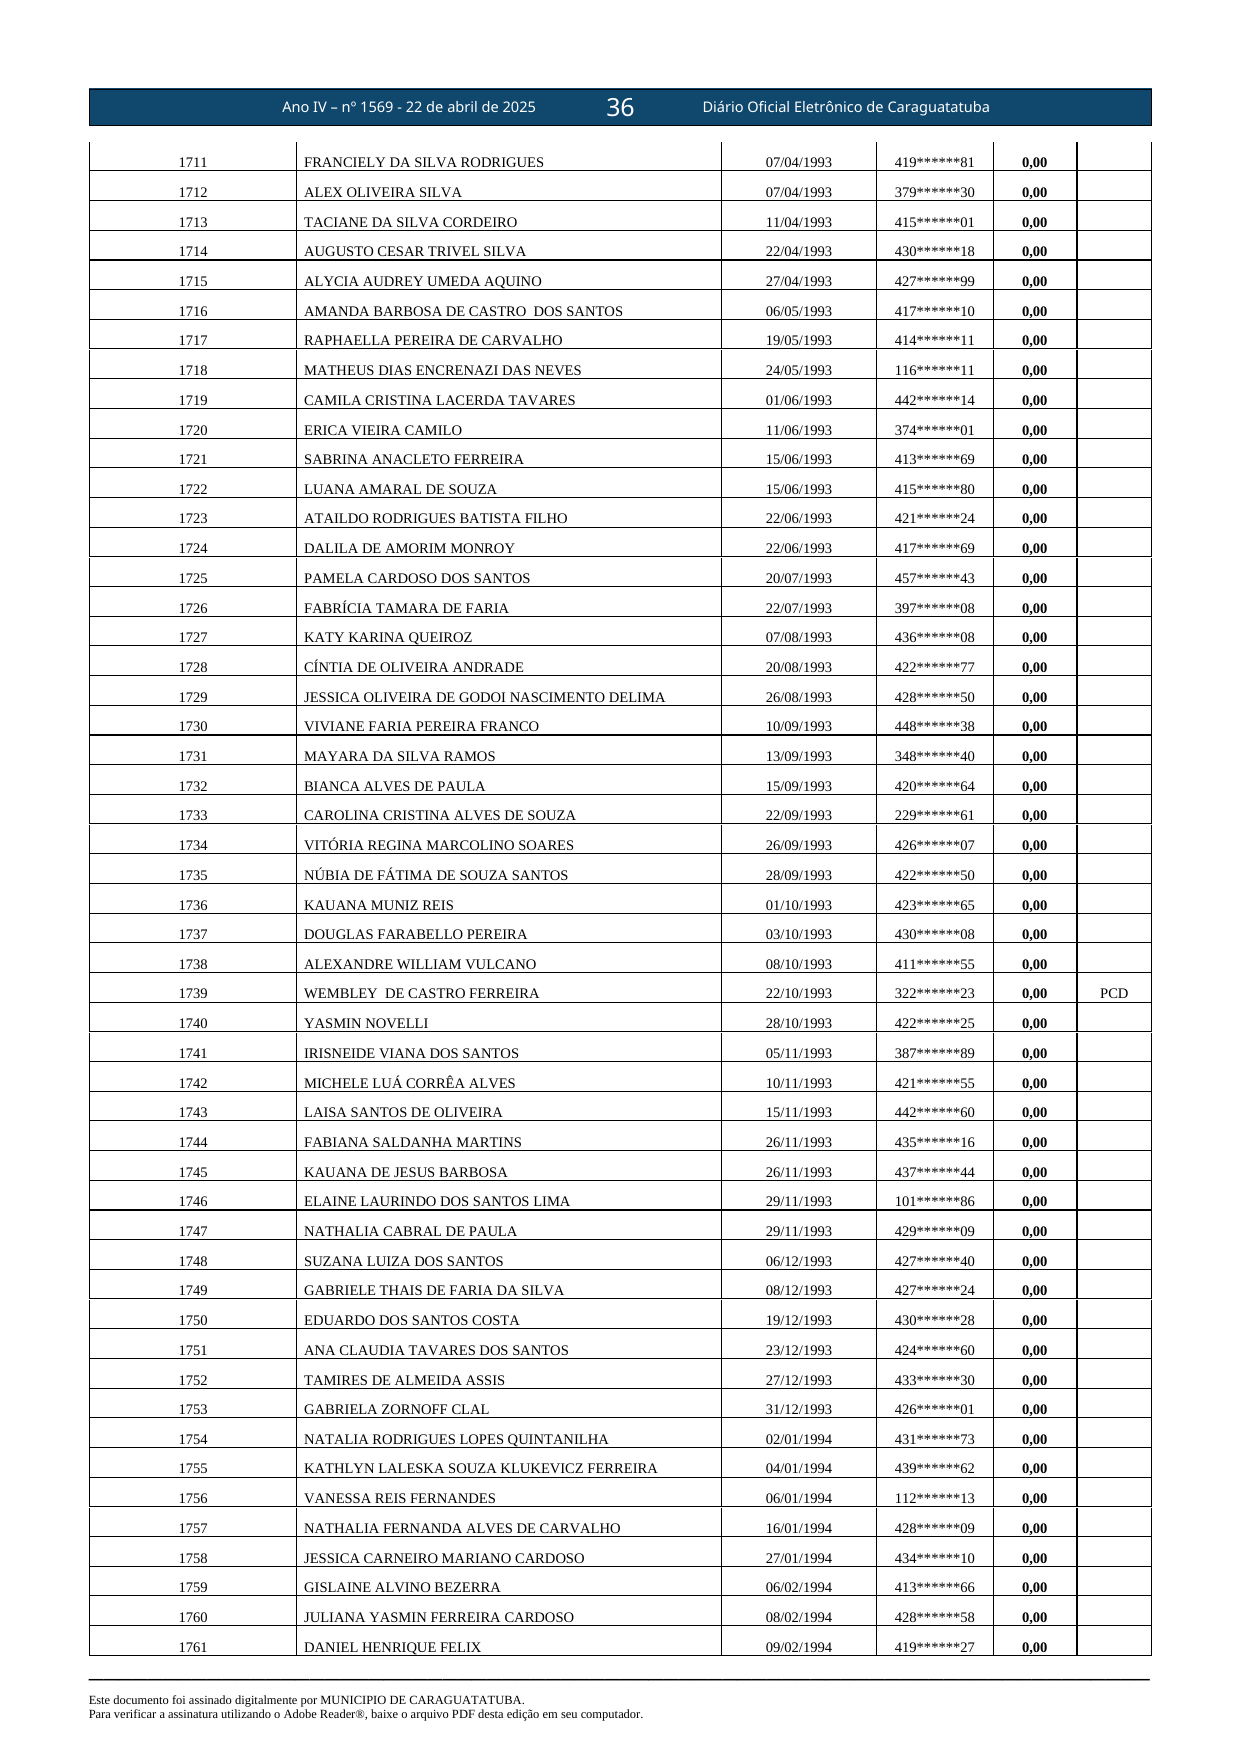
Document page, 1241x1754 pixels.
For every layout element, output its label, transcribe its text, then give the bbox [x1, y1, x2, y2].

table_cell [1078, 409, 1151, 438]
table_cell 0,00 [994, 350, 1076, 378]
table_cell 22/06/1993 [722, 498, 876, 527]
table_cell 1738 [90, 943, 296, 972]
table_cell [1078, 1300, 1151, 1328]
table_cell 1750 [90, 1300, 296, 1328]
table_cell FABIANA SALDANHA MARTINS [297, 1121, 721, 1150]
table_cell ATAILDO RODRIGUES BATISTA FILHO [297, 498, 721, 527]
table_cell 06/02/1994 [722, 1567, 876, 1595]
table_cell [1078, 558, 1151, 586]
table_cell 1758 [90, 1537, 296, 1566]
table_cell 0,00 [994, 617, 1076, 645]
table_cell ELAINE LAURINDO DOS SANTOS LIMA [297, 1181, 721, 1209]
table_cell 415******80 [877, 468, 993, 497]
table_cell 379******30 [877, 171, 993, 200]
table_cell 27/01/1994 [722, 1537, 876, 1566]
table_cell 03/10/1993 [722, 914, 876, 942]
table_cell 0,00 [994, 171, 1076, 200]
table_cell 06/01/1994 [722, 1478, 876, 1506]
table_cell 0,00 [994, 468, 1076, 497]
table_cell 442******60 [877, 1092, 993, 1120]
table_cell 0,00 [994, 646, 1076, 675]
table_cell [1078, 320, 1151, 348]
table_cell 23/12/1993 [722, 1329, 876, 1358]
table_cell 414******11 [877, 320, 993, 348]
table_cell [1078, 1270, 1151, 1298]
table_cell 1712 [90, 171, 296, 200]
table_cell 112******13 [877, 1478, 993, 1506]
table_cell 0,00 [994, 1211, 1076, 1239]
table_cell [1078, 261, 1151, 289]
table_cell 0,00 [994, 1478, 1076, 1506]
table_cell 0,00 [994, 320, 1076, 348]
table_cell 422******77 [877, 646, 993, 675]
table_cell [1078, 854, 1151, 883]
table_cell FRANCIELY DA SILVA RODRIGUES [297, 142, 721, 170]
table_cell 419******27 [877, 1626, 993, 1655]
table_cell 424******60 [877, 1329, 993, 1358]
table_cell 0,00 [994, 1329, 1076, 1358]
table_cell KAUANA DE JESUS BARBOSA [297, 1151, 721, 1180]
table_cell 0,00 [994, 795, 1076, 823]
table_cell 04/01/1994 [722, 1448, 876, 1477]
table_cell 428******09 [877, 1508, 993, 1536]
table_cell 1715 [90, 261, 296, 289]
table_cell 22/09/1993 [722, 795, 876, 823]
table_cell 01/10/1993 [722, 884, 876, 913]
table_cell SUZANA LUIZA DOS SANTOS [297, 1240, 721, 1269]
table_cell 26/11/1993 [722, 1151, 876, 1180]
table_cell 1725 [90, 558, 296, 586]
table_cell 15/11/1993 [722, 1092, 876, 1120]
table_cell [1078, 439, 1151, 467]
table_cell [1078, 765, 1151, 794]
table_cell 417******69 [877, 528, 993, 556]
table_cell AUGUSTO CESAR TRIVEL SILVA [297, 231, 721, 259]
table_cell 0,00 [994, 290, 1076, 319]
table_cell 430******08 [877, 914, 993, 942]
table_cell TAMIRES DE ALMEIDA ASSIS [297, 1359, 721, 1388]
table_cell [1078, 884, 1151, 913]
table_cell 1745 [90, 1151, 296, 1180]
table_cell IRISNEIDE VIANA DOS SANTOS [297, 1033, 721, 1061]
table_cell 1718 [90, 350, 296, 378]
table_cell 439******62 [877, 1448, 993, 1477]
table_cell 426******07 [877, 825, 993, 853]
table_cell 08/12/1993 [722, 1270, 876, 1298]
table_cell 01/06/1993 [722, 379, 876, 408]
table_cell 0,00 [994, 1359, 1076, 1388]
table_cell 06/12/1993 [722, 1240, 876, 1269]
table_cell 1724 [90, 528, 296, 556]
table_cell WEMBLEY DE CASTRO FERREIRA [297, 973, 721, 1002]
table_cell 413******66 [877, 1567, 993, 1595]
table_cell [1078, 736, 1151, 764]
table_cell [1078, 1003, 1151, 1031]
table_cell 429******09 [877, 1211, 993, 1239]
table_cell JESSICA CARNEIRO MARIANO CARDOSO [297, 1537, 721, 1566]
table_cell VANESSA REIS FERNANDES [297, 1478, 721, 1506]
table_cell [1078, 1626, 1151, 1655]
table_cell LAISA SANTOS DE OLIVEIRA [297, 1092, 721, 1120]
table_cell 10/09/1993 [722, 706, 876, 734]
table_cell [1078, 498, 1151, 527]
table_cell 0,00 [994, 1033, 1076, 1061]
table_cell 16/01/1994 [722, 1508, 876, 1536]
table_cell 1754 [90, 1418, 296, 1447]
table_cell MAYARA DA SILVA RAMOS [297, 736, 721, 764]
table_cell 09/02/1994 [722, 1626, 876, 1655]
table_cell [1078, 1092, 1151, 1120]
table_cell [1078, 1181, 1151, 1209]
table_cell 427******40 [877, 1240, 993, 1269]
table_cell 07/08/1993 [722, 617, 876, 645]
table_cell 1759 [90, 1567, 296, 1595]
table_cell CÍNTIA DE OLIVEIRA ANDRADE [297, 646, 721, 675]
table_cell [1078, 617, 1151, 645]
table_cell [1078, 1508, 1151, 1536]
table_cell 0,00 [994, 676, 1076, 705]
table_cell 27/04/1993 [722, 261, 876, 289]
table_cell [1078, 795, 1151, 823]
table_cell 428******58 [877, 1596, 993, 1625]
table_cell [1078, 1537, 1151, 1566]
table_cell VIVIANE FARIA PEREIRA FRANCO [297, 706, 721, 734]
table_cell 1713 [90, 201, 296, 230]
table_cell YASMIN NOVELLI [297, 1003, 721, 1031]
table_cell 1761 [90, 1626, 296, 1655]
table_cell 1721 [90, 439, 296, 467]
table_cell [1078, 1567, 1151, 1595]
table_cell 28/09/1993 [722, 854, 876, 883]
table_cell 431******73 [877, 1418, 993, 1447]
table_cell 08/10/1993 [722, 943, 876, 972]
table_cell 0,00 [994, 1508, 1076, 1536]
table_cell 13/09/1993 [722, 736, 876, 764]
table_cell 1714 [90, 231, 296, 259]
table_cell [1078, 1121, 1151, 1150]
table_cell 10/11/1993 [722, 1062, 876, 1091]
table_cell 0,00 [994, 1389, 1076, 1417]
table_cell ERICA VIEIRA CAMILO [297, 409, 721, 438]
table_cell DOUGLAS FARABELLO PEREIRA [297, 914, 721, 942]
table_cell 1753 [90, 1389, 296, 1417]
table_cell 1755 [90, 1448, 296, 1477]
table_cell 0,00 [994, 1121, 1076, 1150]
table_cell [1078, 1389, 1151, 1417]
table_cell SABRINA ANACLETO FERREIRA [297, 439, 721, 467]
table_cell 27/12/1993 [722, 1359, 876, 1388]
table_cell 20/07/1993 [722, 558, 876, 586]
table_cell PAMELA CARDOSO DOS SANTOS [297, 558, 721, 586]
table_cell 411******55 [877, 943, 993, 972]
table_cell 1748 [90, 1240, 296, 1269]
table_cell MICHELE LUÁ CORRÊA ALVES [297, 1062, 721, 1091]
table_cell [1078, 1062, 1151, 1091]
table_cell [1078, 825, 1151, 853]
table_cell 430******18 [877, 231, 993, 259]
table_cell ALEXANDRE WILLIAM VULCANO [297, 943, 721, 972]
table_cell 26/08/1993 [722, 676, 876, 705]
table_cell [1078, 676, 1151, 705]
table_cell 19/12/1993 [722, 1300, 876, 1328]
table_cell 22/04/1993 [722, 231, 876, 259]
table_cell 07/04/1993 [722, 142, 876, 170]
table_cell 1731 [90, 736, 296, 764]
table_cell ALEX OLIVEIRA SILVA [297, 171, 721, 200]
table_cell 20/08/1993 [722, 646, 876, 675]
table_cell [1078, 201, 1151, 230]
table_cell 1740 [90, 1003, 296, 1031]
table_cell 1752 [90, 1359, 296, 1388]
table_cell 0,00 [994, 1151, 1076, 1180]
table_cell 426******01 [877, 1389, 993, 1417]
table_cell [1078, 646, 1151, 675]
table_cell 15/09/1993 [722, 765, 876, 794]
table_cell MATHEUS DIAS ENCRENAZI DAS NEVES [297, 350, 721, 378]
table_cell 0,00 [994, 498, 1076, 527]
table_cell 1730 [90, 706, 296, 734]
table_cell 101******86 [877, 1181, 993, 1209]
table_cell 22/07/1993 [722, 587, 876, 616]
table_cell 430******28 [877, 1300, 993, 1328]
table_cell PCD [1078, 973, 1151, 1002]
table_cell 0,00 [994, 914, 1076, 942]
table_cell 19/05/1993 [722, 320, 876, 348]
table_cell [1078, 468, 1151, 497]
table_cell 0,00 [994, 1596, 1076, 1625]
table_cell NATHALIA CABRAL DE PAULA [297, 1211, 721, 1239]
table_cell 1722 [90, 468, 296, 497]
table_cell 02/01/1994 [722, 1418, 876, 1447]
table_cell 1746 [90, 1181, 296, 1209]
table_cell 1739 [90, 973, 296, 1002]
table_cell NATALIA RODRIGUES LOPES QUINTANILHA [297, 1418, 721, 1447]
table_cell 29/11/1993 [722, 1211, 876, 1239]
table_cell DALILA DE AMORIM MONROY [297, 528, 721, 556]
table_cell 11/04/1993 [722, 201, 876, 230]
table_cell BIANCA ALVES DE PAULA [297, 765, 721, 794]
table_cell RAPHAELLA PEREIRA DE CARVALHO [297, 320, 721, 348]
table_cell 413******69 [877, 439, 993, 467]
table_cell 417******10 [877, 290, 993, 319]
table_cell 1736 [90, 884, 296, 913]
table_cell 28/10/1993 [722, 1003, 876, 1031]
table_cell [1078, 1359, 1151, 1388]
table_cell 428******50 [877, 676, 993, 705]
table_cell 0,00 [994, 1092, 1076, 1120]
table_cell 1726 [90, 587, 296, 616]
table_cell 0,00 [994, 1567, 1076, 1595]
table_cell NATHALIA FERNANDA ALVES DE CARVALHO [297, 1508, 721, 1536]
table_cell ALYCIA AUDREY UMEDA AQUINO [297, 261, 721, 289]
table_cell 1729 [90, 676, 296, 705]
table_cell NÚBIA DE FÁTIMA DE SOUZA SANTOS [297, 854, 721, 883]
table_cell EDUARDO DOS SANTOS COSTA [297, 1300, 721, 1328]
table_cell 422******25 [877, 1003, 993, 1031]
table_cell [1078, 1418, 1151, 1447]
table_cell [1078, 943, 1151, 972]
table_cell GABRIELA ZORNOFF CLAL [297, 1389, 721, 1417]
table_cell 0,00 [994, 1181, 1076, 1209]
table_cell 1723 [90, 498, 296, 527]
table_cell 15/06/1993 [722, 439, 876, 467]
table_cell 1756 [90, 1478, 296, 1506]
table_cell [1078, 290, 1151, 319]
table_cell [1078, 1033, 1151, 1061]
table_cell 435******16 [877, 1121, 993, 1150]
table_cell GABRIELE THAIS DE FARIA DA SILVA [297, 1270, 721, 1298]
table_cell 0,00 [994, 587, 1076, 616]
table_cell AMANDA BARBOSA DE CASTRO DOS SANTOS [297, 290, 721, 319]
table_cell 457******43 [877, 558, 993, 586]
table_cell 0,00 [994, 1300, 1076, 1328]
table_cell 422******50 [877, 854, 993, 883]
table_cell 07/04/1993 [722, 171, 876, 200]
table_cell 05/11/1993 [722, 1033, 876, 1061]
table_cell [1078, 1151, 1151, 1180]
table_cell [1078, 1448, 1151, 1477]
table_cell VITÓRIA REGINA MARCOLINO SOARES [297, 825, 721, 853]
table_cell 433******30 [877, 1359, 993, 1388]
table_cell 26/11/1993 [722, 1121, 876, 1150]
table_cell 0,00 [994, 973, 1076, 1002]
table_cell 436******08 [877, 617, 993, 645]
table_cell 427******24 [877, 1270, 993, 1298]
table_cell 420******64 [877, 765, 993, 794]
table_cell [1078, 171, 1151, 200]
table_cell 0,00 [994, 943, 1076, 972]
table_cell 1741 [90, 1033, 296, 1061]
table_cell 322******23 [877, 973, 993, 1002]
table_cell CAMILA CRISTINA LACERDA TAVARES [297, 379, 721, 408]
table_cell [1078, 231, 1151, 259]
table_cell 26/09/1993 [722, 825, 876, 853]
table_cell 434******10 [877, 1537, 993, 1566]
table_cell 1720 [90, 409, 296, 438]
table_cell 0,00 [994, 706, 1076, 734]
table_cell [1078, 1211, 1151, 1239]
table_cell 1742 [90, 1062, 296, 1091]
table_cell 0,00 [994, 1537, 1076, 1566]
table_cell 1732 [90, 765, 296, 794]
table_cell [1078, 1329, 1151, 1358]
table_cell 22/06/1993 [722, 528, 876, 556]
table_cell 1757 [90, 1508, 296, 1536]
table_cell DANIEL HENRIQUE FELIX [297, 1626, 721, 1655]
table_cell 348******40 [877, 736, 993, 764]
table_cell 0,00 [994, 201, 1076, 230]
table_cell 0,00 [994, 1448, 1076, 1477]
table_cell 0,00 [994, 528, 1076, 556]
table_cell 0,00 [994, 884, 1076, 913]
table_cell 0,00 [994, 142, 1076, 170]
table_cell [1078, 142, 1151, 170]
table_cell [1078, 1596, 1151, 1625]
table_cell 423******65 [877, 884, 993, 913]
table_cell 0,00 [994, 736, 1076, 764]
table_cell 11/06/1993 [722, 409, 876, 438]
table_cell 0,00 [994, 261, 1076, 289]
table_cell 421******55 [877, 1062, 993, 1091]
table_cell TACIANE DA SILVA CORDEIRO [297, 201, 721, 230]
table_cell LUANA AMARAL DE SOUZA [297, 468, 721, 497]
table_cell [1078, 379, 1151, 408]
table_cell 0,00 [994, 231, 1076, 259]
table_cell 1747 [90, 1211, 296, 1239]
table_cell [1078, 350, 1151, 378]
table_cell 0,00 [994, 854, 1076, 883]
table_cell 421******24 [877, 498, 993, 527]
table_cell 1717 [90, 320, 296, 348]
table_cell 0,00 [994, 409, 1076, 438]
table_cell 06/05/1993 [722, 290, 876, 319]
table_cell 08/02/1994 [722, 1596, 876, 1625]
table_cell 0,00 [994, 825, 1076, 853]
table_cell 0,00 [994, 1270, 1076, 1298]
table_cell 387******89 [877, 1033, 993, 1061]
table_cell 419******81 [877, 142, 993, 170]
table_cell 0,00 [994, 765, 1076, 794]
table_cell 1735 [90, 854, 296, 883]
table_cell 29/11/1993 [722, 1181, 876, 1209]
table_cell 31/12/1993 [722, 1389, 876, 1417]
table_cell 1743 [90, 1092, 296, 1120]
table_cell [1078, 914, 1151, 942]
table_cell 0,00 [994, 558, 1076, 586]
table_cell KATHLYN LALESKA SOUZA KLUKEVICZ FERREIRA [297, 1448, 721, 1477]
table_cell [1078, 1478, 1151, 1506]
table_cell 415******01 [877, 201, 993, 230]
table_cell 0,00 [994, 1418, 1076, 1447]
table_cell FABRÍCIA TAMARA DE FARIA [297, 587, 721, 616]
table_cell 0,00 [994, 1062, 1076, 1091]
table_cell 397******08 [877, 587, 993, 616]
table_cell 1711 [90, 142, 296, 170]
table_cell JULIANA YASMIN FERREIRA CARDOSO [297, 1596, 721, 1625]
table_cell 1737 [90, 914, 296, 942]
table_cell 0,00 [994, 1626, 1076, 1655]
table_cell GISLAINE ALVINO BEZERRA [297, 1567, 721, 1595]
table_cell 1733 [90, 795, 296, 823]
table_cell JESSICA OLIVEIRA DE GODOI NASCIMENTO DELIMA [297, 676, 721, 705]
table_cell 15/06/1993 [722, 468, 876, 497]
table_cell 24/05/1993 [722, 350, 876, 378]
table_cell 442******14 [877, 379, 993, 408]
table_cell 1728 [90, 646, 296, 675]
table_cell 1727 [90, 617, 296, 645]
table_cell 1719 [90, 379, 296, 408]
table_cell 1749 [90, 1270, 296, 1298]
table_cell 1744 [90, 1121, 296, 1150]
table_cell [1078, 528, 1151, 556]
table_cell 0,00 [994, 1003, 1076, 1031]
table_cell CAROLINA CRISTINA ALVES DE SOUZA [297, 795, 721, 823]
table_cell 0,00 [994, 439, 1076, 467]
table_cell 1734 [90, 825, 296, 853]
table_cell 1716 [90, 290, 296, 319]
table_cell 1751 [90, 1329, 296, 1358]
table_cell 0,00 [994, 1240, 1076, 1269]
table_cell 427******99 [877, 261, 993, 289]
table_cell 448******38 [877, 706, 993, 734]
table_cell [1078, 706, 1151, 734]
table_cell 1760 [90, 1596, 296, 1625]
table_cell 229******61 [877, 795, 993, 823]
table_cell 22/10/1993 [722, 973, 876, 1002]
table_cell 116******11 [877, 350, 993, 378]
table_cell KATY KARINA QUEIROZ [297, 617, 721, 645]
table_cell 0,00 [994, 379, 1076, 408]
table_cell 437******44 [877, 1151, 993, 1180]
table_cell [1078, 587, 1151, 616]
table_cell ANA CLAUDIA TAVARES DOS SANTOS [297, 1329, 721, 1358]
table_cell 374******01 [877, 409, 993, 438]
table_cell KAUANA MUNIZ REIS [297, 884, 721, 913]
table_cell [1078, 1240, 1151, 1269]
